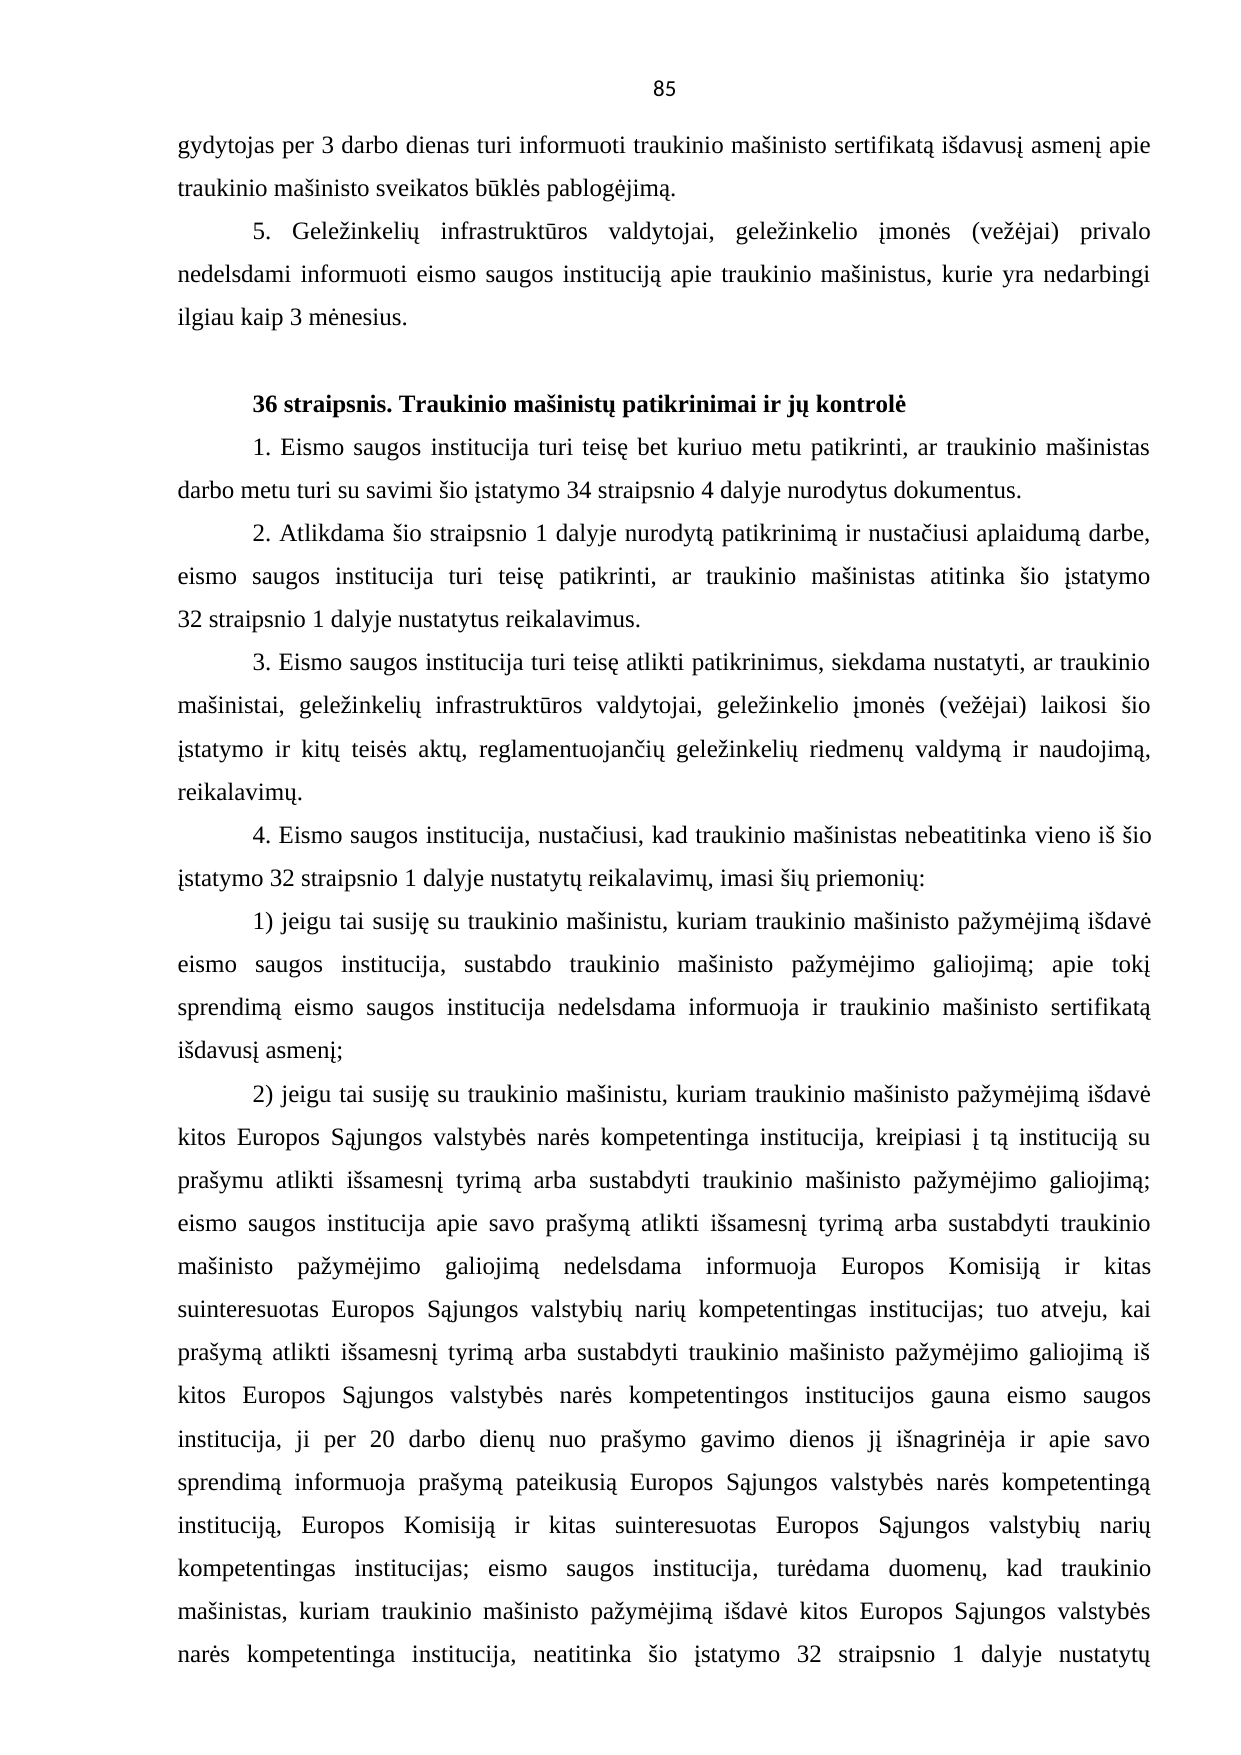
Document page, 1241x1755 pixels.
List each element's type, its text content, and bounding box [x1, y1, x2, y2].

text 5. Geležinkelių infrastruktūros valdytojai, geležinkelio įmonės (vežėjai) privalo nedelsdami informuoti eismo saugos instituciją apie traukinio mašinistus, kurie yra nedarbingi ilgiau kaip 3 mėnesius. [177, 216, 1152, 331]
text 1) jeigu tai susiję su traukinio mašinistu, kuriam traukinio mašinisto pažymėjimą išdavė eismo saugos institucija, sustabdo traukinio mašinisto pažymėjimo galiojimą; apie tokį sprendimą eismo saugos institucija nedelsdama informuoja ir traukinio mašinisto sertifikatą išdavusį asmenį; [177, 906, 1152, 1064]
text 4. Eismo saugos institucija, nustačiusi, kad traukinio mašinistas nebeatitinka vieno iš šio įstatymo 32 straipsnio 1 dalyje nustatytų reikalavimų, imasi šių priemonių: [177, 820, 1152, 892]
text 2) jeigu tai susiję su traukinio mašinistu, kuriam traukinio mašinisto pažymėjimą išdavė kitos Europos Sąjungos valstybės narės kompetentinga institucija, kreipiasi į tą instituciją su prašymu atlikti išsamesnį tyrimą arba sustabdyti traukinio mašinisto pažymėjimo galiojimą; eismo saugos institucija apie savo prašymą atlikti išsamesnį tyrimą arba sustabdyti traukinio mašinisto pažymėjimo galiojimą nedelsdama informuoja Europos Komisiją ir kitas suinteresuotas Europos Sąjungos valstybių narių kompetentingas institucijas; tuo atveju, kai prašymą atlikti išsamesnį tyrimą arba sustabdyti traukinio mašinisto pažymėjimo galiojimą iš kitos Europos Sąjungos valstybės narės kompetentingos institucijos gauna eismo saugos institucija, ji per 20 darbo dienų nuo prašymo gavimo dienos jį išnagrinėja ir apie savo sprendimą informuoja prašymą pateikusią Europos Sąjungos valstybės narės kompetentingą instituciją, Europos Komisiją ir kitas suinteresuotas Europos Sąjungos valstybių narių kompetentingas institucijas; eismo saugos institucija, turėdama duomenų, kad traukinio mašinistas, kuriam traukinio mašinisto pažymėjimą išdavė kitos Europos Sąjungos valstybės narės kompetentinga institucija, neatitinka šio įstatymo 32 straipsnio 1 dalyje nustatytų [177, 1079, 1152, 1668]
text 2. Atlikdama šio straipsnio 1 dalyje nurodytą patikrinimą ir nustačiusi aplaidumą darbe, eismo saugos institucija turi teisę patikrinti, ar traukinio mašinistas atitinka šio įstatymo 32 straipsnio 1 dalyje nustatytus reikalavimus. [177, 518, 1152, 633]
text 3. Eismo saugos institucija turi teisę atlikti patikrinimus, siekdama nustatyti, ar traukinio mašinistai, geležinkelių infrastruktūros valdytojai, geležinkelio įmonės (vežėjai) laikosi šio įstatymo ir kitų teisės aktų, reglamentuojančių geležinkelių riedmenų valdymą ir naudojimą, reikalavimų. [177, 647, 1152, 806]
text gydytojas per 3 darbo dienas turi informuoti traukinio mašinisto sertifikatą išdavusį asmenį apie traukinio mašinisto sveikatos būklės pablogėjimą. [177, 130, 1152, 202]
text 1. Eismo saugos institucija turi teisę bet kuriuo metu patikrinti, ar traukinio mašinistas darbo metu turi su savimi šio įstatymo 34 straipsnio 4 dalyje nurodytus dokumentus. [177, 432, 1152, 504]
text 36 straipsnis. Traukinio mašinistų patikrinimai ir jų kontrolė [177, 389, 1152, 417]
